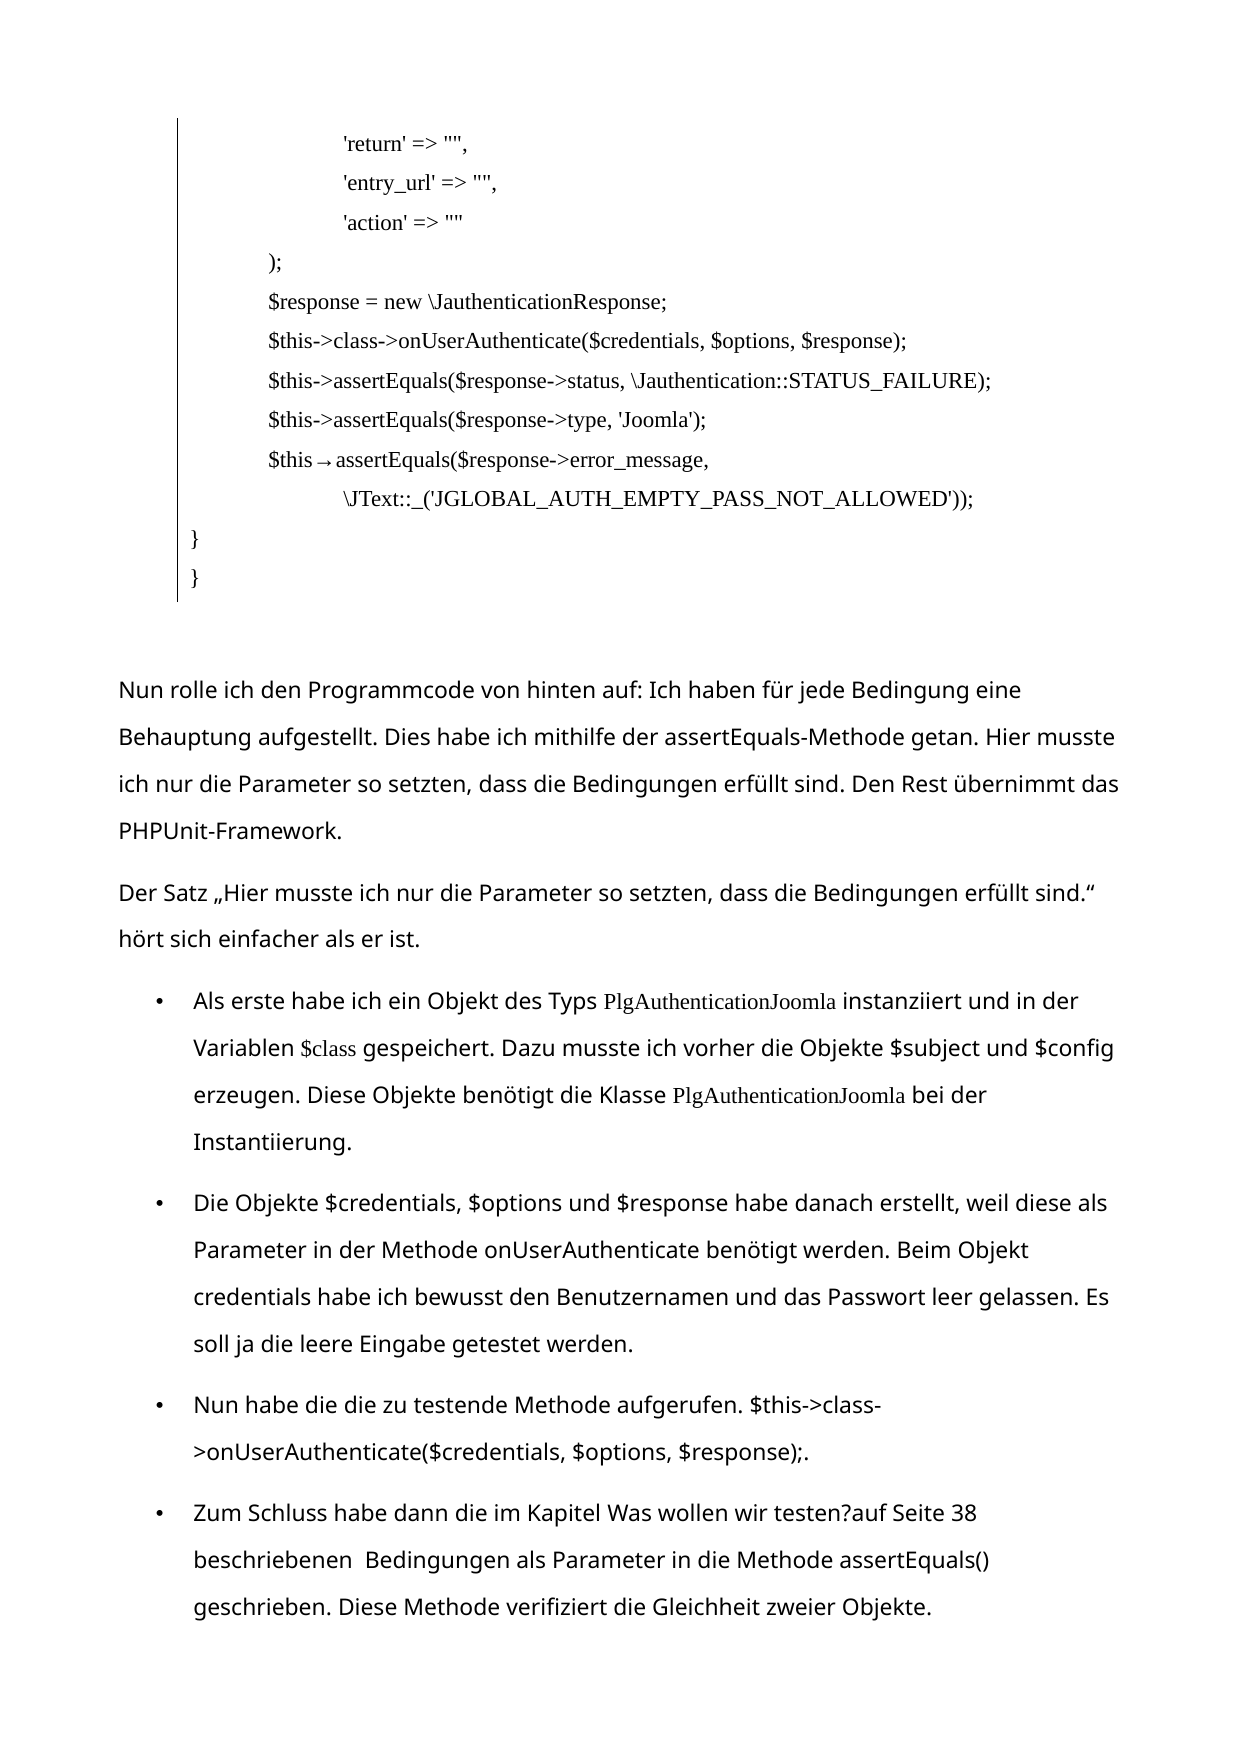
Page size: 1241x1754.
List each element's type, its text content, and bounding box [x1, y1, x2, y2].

list Die Objekte $credentials, $options und $response habe danach erstellt, weil diese als Parameter in der Methode onUserAuthenticate benötigt werden. Beim Objekt credentials habe ich bewusst den Benutzernamen und das Passwort leer gelassen. Es soll ja die leere Eingabe getestet werden. [156, 1187, 1122, 1359]
list Zum Schluss habe dann die im Kapitel Was wollen wir testen?auf Seite 36 beschriebenen Bedingungen als Parameter in die Methode assertEquals() geschrieben. Diese Methode verifiziert die Gleichheit zweier Objekte. [156, 1497, 1122, 1622]
text Nun rolle ich den Programmcode von hinten auf: Ich haben für jede Bedingung eine Behauptung aufgestellt. Dies habe ich mithilfe der assertEquals-Methode getan. Hier musste ich nur die Parameter so setzten, dass die Bedingungen erfüllt sind. Den Rest übernimmt das PHPUnit-Framework. [118, 674, 1122, 846]
text Der Satz „Hier musste ich nur die Parameter so setzten, dass die Bedingungen erfüllt sind.“ hört sich einfacher als er ist. [118, 877, 1122, 955]
list Als erste habe ich ein Objekt des Typs PlgAuthenticationJoomla instanziiert und in der Variablen $class gespeichert. Dazu musste ich vorher die Objekte $subject und $config erzeugen. Diese Objekte benötigt die Klasse PlgAuthenticationJoomla bei der Instantiierung. [156, 985, 1122, 1157]
text 'return' => "", 'entry_url' => "", 'action' => "" ); $response = new \JauthenticationResponse; $this->class->onUserAuthenticate($credentials, $options, $response); $this->assertEquals($response->status, \Jauthentication::STATUS_FAILURE); $this->assertEquals($response->type, 'Joomla'); $this→assertEquals($response->error_message, \JText::_('JGLOBAL_AUTH_EMPTY_PASS_NOT_ALLOWED')); } } [178, 118, 1122, 602]
list Nun habe die die zu testende Methode aufgerufen. $this->class->onUserAuthenticate($credentials, $options, $response);. [156, 1389, 1122, 1467]
